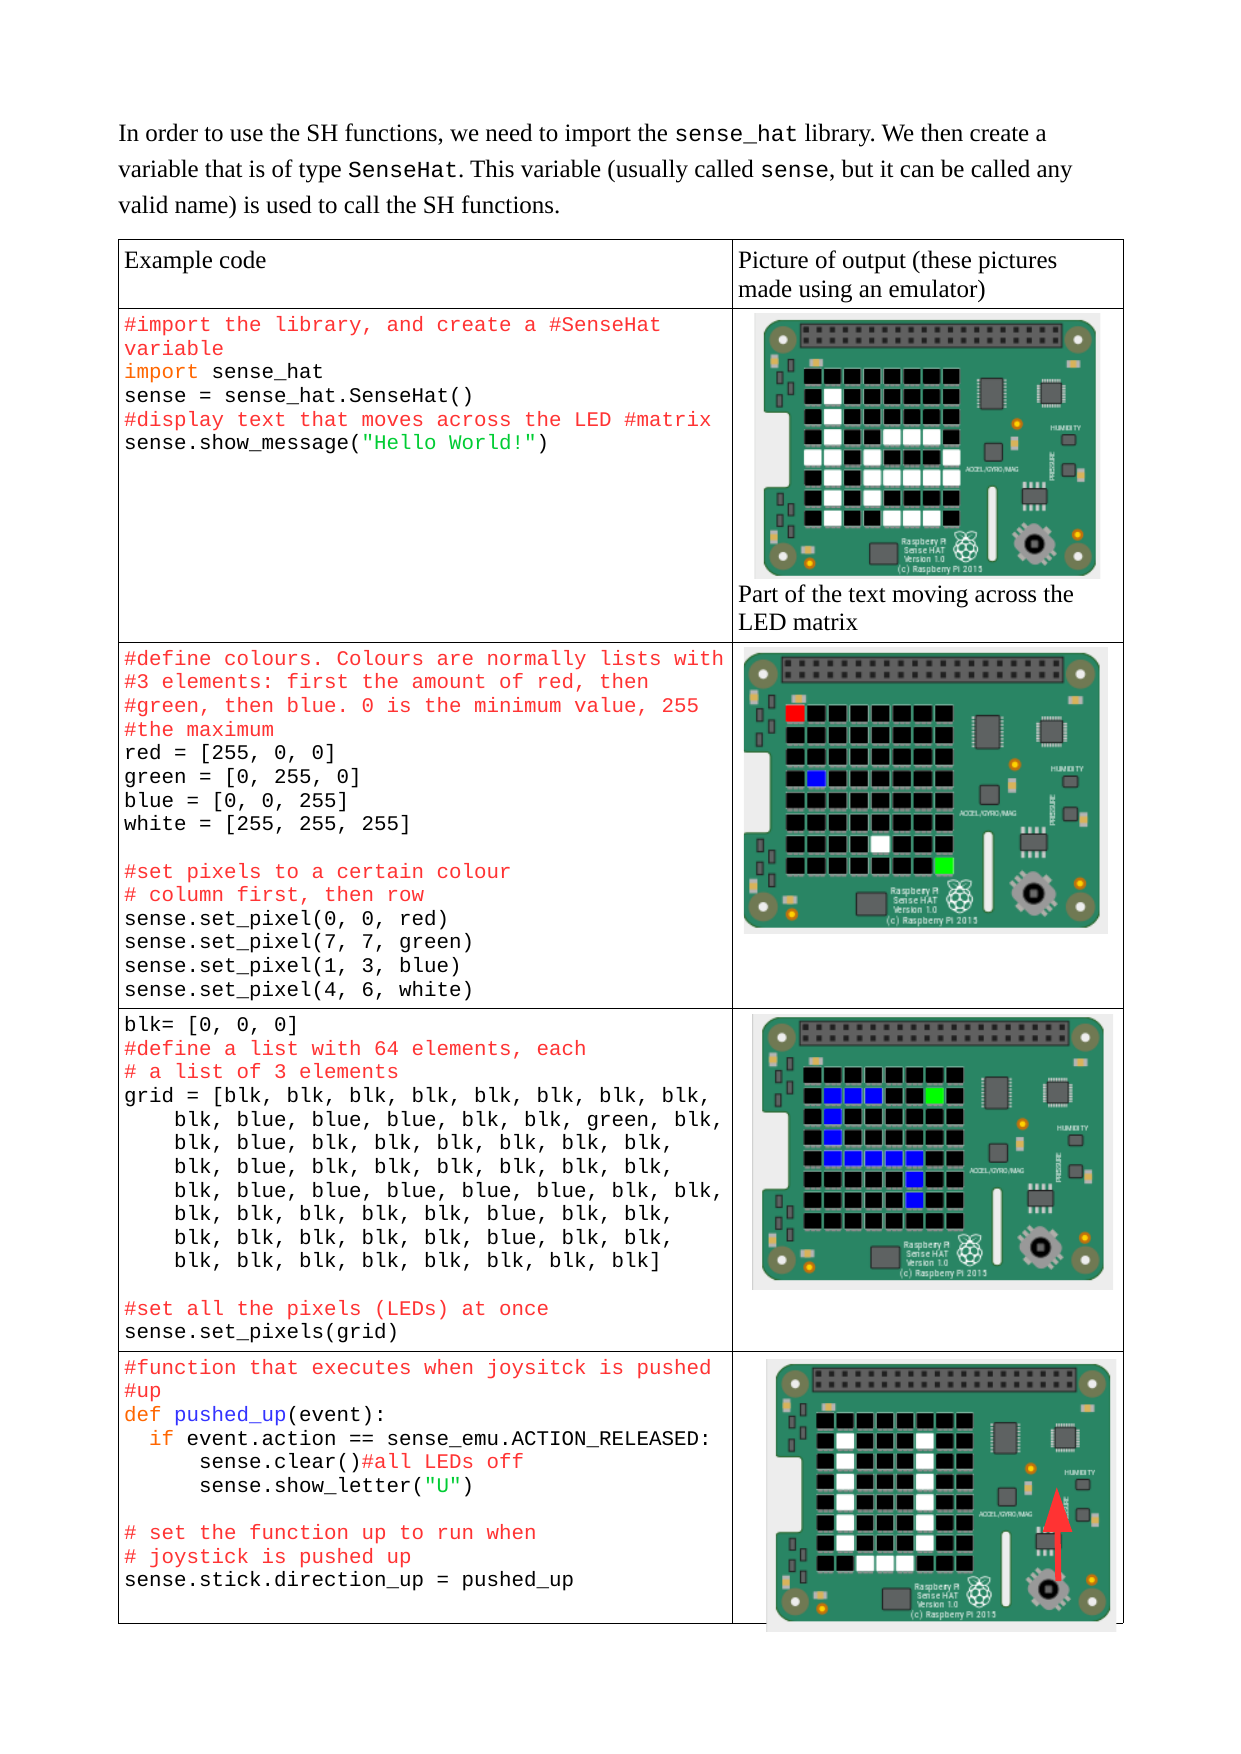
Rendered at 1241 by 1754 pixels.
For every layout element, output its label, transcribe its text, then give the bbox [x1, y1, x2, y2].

text In order to use the SH functions, we need to import the sense_hat library. We then create a variable that is of type SenseHat. This variable (usually called sense, but it can be called any valid name) is used to call the SH functions. [118, 118, 1122, 219]
picture [743, 647, 751, 934]
table_cell [733, 1009, 1123, 1351]
table_header Example code [119, 240, 732, 308]
table_cell #define colours. Colours are normally lists with #3 elements: first the amount of red, then #green, then blue. 0 is the minimum value, 255 #the maximum red = [255, 0, 0] green = [0, 255, 0] blue = [0, 0, 255] white = [255, 255, 255] #set pixels to a certain colour # column first, then row sense.set_pixel(0, 0, red) sense.set_pixel(7, 7, green) sense.set_pixel(1, 3, blue) sense.set_pixel(4, 6, white) [119, 643, 732, 1008]
table_cell [733, 1352, 1123, 1622]
table_cell #import the library, and create a #SenseHat variable import sense_hat sense = sense_hat.SenseHat() #display text that moves across the LED #matrix sense.show_message("Hello World!") [119, 309, 732, 642]
table_cell blk= [0, 0, 0] #define a list with 64 elements, each # a list of 3 elements grid = [blk, blk, blk, blk, blk, blk, blk, blk, blk, blue, blue, blue, blk, blk, green, blk, blk, blue, blk, blk, blk, blk, blk, blk, blk, blue, blk, blk, blk, blk, blk, blk, blk, blue, blue, blue, blue, blue, blk, blk, blk, blk, blk, blk, blk, blue, blk, blk, blk, blk, blk, blk, blk, blue, blk, blk, blk, blk, blk, blk, blk, blk, blk, blk] #set all the pixels (LEDs) at once sense.set_pixels(grid) [119, 1009, 732, 1351]
table_cell Part of the text moving across the LED matrix [733, 309, 1123, 642]
table_header Picture of output (these pictures made using an emulator) [733, 240, 1123, 308]
table_cell [733, 643, 1123, 1008]
table_cell #function that executes when joysitck is pushed #up def pushed_up(event): if event.action == sense_emu.ACTION_RELEASED: sense.clear()#all LEDs off sense.show_letter("U") # set the function up to run when # joystick is pushed up sense.stick.direction_up = pushed_up [119, 1352, 732, 1622]
